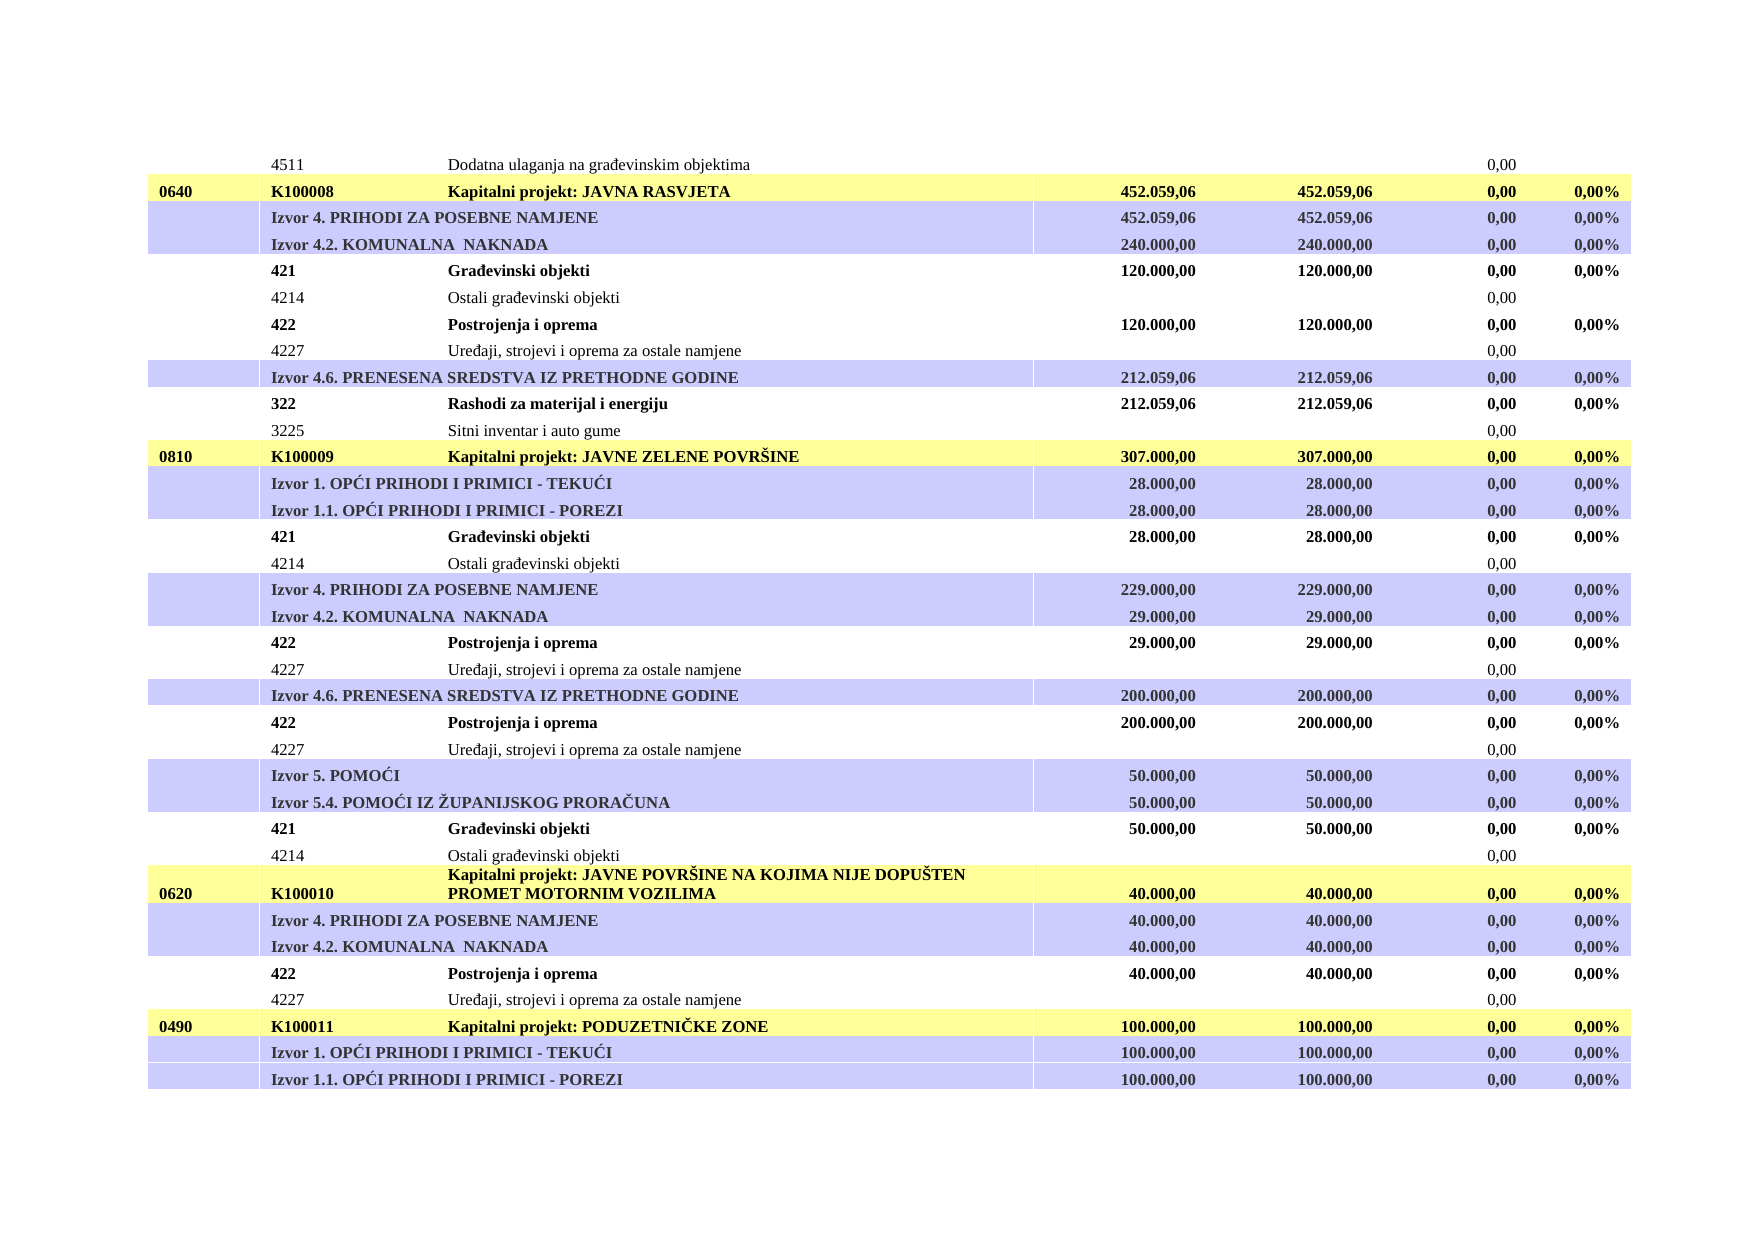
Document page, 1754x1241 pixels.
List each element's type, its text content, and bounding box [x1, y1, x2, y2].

table_cell Uređaji, strojevi i oprema za ostale namjene [436, 983, 1033, 1009]
table_cell 212.059,06 [1207, 360, 1384, 387]
table_cell 29.000,00 [1207, 626, 1384, 652]
table_cell 100.000,00 [1034, 1063, 1207, 1089]
table_cell 4227 [260, 652, 436, 679]
table_cell 0,00 [1384, 838, 1527, 865]
table_cell Izvor 4. PRIHODI ZA POSEBNE NAMJENE [260, 201, 1033, 227]
table_cell [1527, 652, 1631, 679]
table_cell 0,00% [1527, 930, 1631, 956]
table_cell 240.000,00 [1207, 227, 1384, 254]
table_cell 50.000,00 [1207, 812, 1384, 838]
table_cell 212.059,06 [1207, 387, 1384, 413]
table_cell 28.000,00 [1207, 466, 1384, 493]
table_cell 0,00 [1384, 466, 1527, 493]
table_cell 0,00 [1384, 546, 1527, 573]
table_cell Postrojenja i oprema [436, 705, 1033, 732]
table_cell 120.000,00 [1034, 307, 1207, 333]
table_cell Izvor 5. POMOĆI [260, 759, 1033, 785]
table_cell 307.000,00 [1034, 440, 1207, 466]
table_cell [148, 334, 259, 360]
table_cell 40.000,00 [1034, 903, 1207, 930]
table_cell 200.000,00 [1207, 679, 1384, 705]
table_cell [148, 705, 259, 732]
table_cell [148, 360, 259, 387]
table_cell 40.000,00 [1034, 930, 1207, 956]
table_cell 29.000,00 [1034, 626, 1207, 652]
table_cell 0,00% [1527, 956, 1631, 983]
table_cell 0,00% [1527, 705, 1631, 732]
table_cell 200.000,00 [1034, 705, 1207, 732]
table_cell Građevinski objekti [436, 254, 1033, 280]
table_cell [148, 493, 259, 519]
table_cell Postrojenja i oprema [436, 956, 1033, 983]
table_cell 4227 [260, 983, 436, 1009]
table_cell Rashodi za materijal i energiju [436, 387, 1033, 413]
table_cell 50.000,00 [1207, 785, 1384, 812]
table_cell 421 [260, 812, 436, 838]
table_cell Izvor 4. PRIHODI ZA POSEBNE NAMJENE [260, 573, 1033, 599]
table_cell 422 [260, 626, 436, 652]
table_cell 0,00% [1527, 254, 1631, 280]
table_cell 0,00% [1527, 573, 1631, 599]
table_cell K100009 [260, 440, 436, 466]
table_cell [148, 466, 259, 493]
table_cell Izvor 4.2. KOMUNALNA NAKNADA [260, 599, 1033, 626]
table_cell Izvor 4.2. KOMUNALNA NAKNADA [260, 227, 1033, 254]
table_cell 28.000,00 [1034, 493, 1207, 519]
table_cell [1207, 838, 1384, 865]
table_cell Izvor 4.6. PRENESENA SREDSTVA IZ PRETHODNE GODINE [260, 679, 1033, 705]
table_cell 0,00 [1384, 956, 1527, 983]
table_cell [148, 307, 259, 333]
table_cell [1207, 280, 1384, 307]
table_cell 0,00 [1384, 387, 1527, 413]
table_cell 40.000,00 [1034, 865, 1207, 903]
table_cell Dodatna ulaganja na građevinskim objektima [436, 148, 1033, 174]
table_cell 0,00 [1384, 599, 1527, 626]
table_cell 0,00 [1384, 254, 1527, 280]
table_cell [148, 956, 259, 983]
table_cell Ostali građevinski objekti [436, 280, 1033, 307]
table_cell 0,00% [1527, 1009, 1631, 1036]
table_cell 0,00% [1527, 1036, 1631, 1062]
table_cell 29.000,00 [1034, 599, 1207, 626]
table_cell 0,00 [1384, 983, 1527, 1009]
table_cell 212.059,06 [1034, 360, 1207, 387]
table_cell [1527, 148, 1631, 174]
table_cell [1034, 280, 1207, 307]
table_cell [148, 626, 259, 652]
table_cell [148, 227, 259, 254]
table_cell [1527, 280, 1631, 307]
table_cell [1527, 732, 1631, 758]
table_cell 4214 [260, 838, 436, 865]
table_cell 452.059,06 [1034, 174, 1207, 201]
table_cell 4227 [260, 334, 436, 360]
table_cell 0,00 [1384, 573, 1527, 599]
table_cell 0,00 [1384, 785, 1527, 812]
table_cell 0,00% [1527, 865, 1631, 903]
table_cell K100008 [260, 174, 436, 201]
table_cell 0,00 [1384, 652, 1527, 679]
table_cell 0,00% [1527, 201, 1631, 227]
table_cell Uređaji, strojevi i oprema za ostale namjene [436, 652, 1033, 679]
table_cell 50.000,00 [1034, 759, 1207, 785]
table_cell [1207, 546, 1384, 573]
table_cell 0,00% [1527, 520, 1631, 546]
table_cell 50.000,00 [1207, 759, 1384, 785]
table_cell 0,00 [1384, 903, 1527, 930]
table_cell 0,00 [1384, 227, 1527, 254]
table_cell 0,00% [1527, 174, 1631, 201]
table_cell 0,00 [1384, 440, 1527, 466]
table_cell Izvor 1.1. OPĆI PRIHODI I PRIMICI - POREZI [260, 493, 1033, 519]
table_cell [148, 903, 259, 930]
table_cell Građevinski objekti [436, 520, 1033, 546]
table_cell 0,00% [1527, 759, 1631, 785]
table_cell [1034, 546, 1207, 573]
table_cell [148, 280, 259, 307]
table_cell [148, 546, 259, 573]
table_cell [1527, 983, 1631, 1009]
table_cell 212.059,06 [1034, 387, 1207, 413]
table_cell [1034, 334, 1207, 360]
table_cell 40.000,00 [1207, 930, 1384, 956]
table_cell [148, 254, 259, 280]
table_cell 0,00% [1527, 360, 1631, 387]
table_cell 40.000,00 [1207, 956, 1384, 983]
table_cell Kapitalni projekt: JAVNE ZELENE POVRŠINE [436, 440, 1033, 466]
table_cell Kapitalni projekt: JAVNE POVRŠINE NA KOJIMA NIJE DOPUŠTEN PROMET MOTORNIM VOZILIMA [436, 865, 1033, 903]
table_cell [1034, 983, 1207, 1009]
table_cell Kapitalni projekt: JAVNA RASVJETA [436, 174, 1033, 201]
table_cell 0,00 [1384, 1036, 1527, 1062]
table_cell 120.000,00 [1207, 307, 1384, 333]
table_cell [148, 759, 259, 785]
table_cell 421 [260, 520, 436, 546]
table_cell [148, 732, 259, 758]
table_cell 0,00 [1384, 280, 1527, 307]
table_cell 50.000,00 [1034, 785, 1207, 812]
table_cell [1527, 546, 1631, 573]
table_cell Postrojenja i oprema [436, 626, 1033, 652]
table_cell 0,00 [1384, 307, 1527, 333]
table_cell [148, 652, 259, 679]
table_cell Izvor 4. PRIHODI ZA POSEBNE NAMJENE [260, 903, 1033, 930]
table_cell [148, 785, 259, 812]
table_cell Ostali građevinski objekti [436, 838, 1033, 865]
table_cell 0,00% [1527, 387, 1631, 413]
table_cell Izvor 1. OPĆI PRIHODI I PRIMICI - TEKUĆI [260, 1036, 1033, 1062]
table_cell [1207, 413, 1384, 440]
table_cell 0,00% [1527, 626, 1631, 652]
table_cell [1207, 983, 1384, 1009]
table_cell 0,00 [1384, 360, 1527, 387]
table_cell 0,00 [1384, 174, 1527, 201]
table_cell Uređaji, strojevi i oprema za ostale namjene [436, 334, 1033, 360]
table_cell 40.000,00 [1207, 865, 1384, 903]
table_cell 307.000,00 [1207, 440, 1384, 466]
table_cell [1527, 334, 1631, 360]
table_cell [1207, 334, 1384, 360]
table_cell [1207, 148, 1384, 174]
table_cell 0,00 [1384, 1063, 1527, 1089]
table_cell [148, 148, 259, 174]
table_cell 0,00% [1527, 679, 1631, 705]
table_cell K100010 [260, 865, 436, 903]
table_cell 0,00 [1384, 705, 1527, 732]
table_cell 0,00% [1527, 493, 1631, 519]
table_cell 0,00% [1527, 903, 1631, 930]
table_cell 28.000,00 [1207, 520, 1384, 546]
table_cell 0,00 [1384, 759, 1527, 785]
table_cell 0,00% [1527, 466, 1631, 493]
table_cell K100011 [260, 1009, 436, 1036]
table_cell 4214 [260, 280, 436, 307]
table_cell Izvor 4.6. PRENESENA SREDSTVA IZ PRETHODNE GODINE [260, 360, 1033, 387]
table_cell [1034, 732, 1207, 758]
table_cell 0,00 [1384, 812, 1527, 838]
table_cell 0,00% [1527, 1063, 1631, 1089]
table_cell 4227 [260, 732, 436, 758]
table_cell 0,00 [1384, 148, 1527, 174]
table_cell 0,00% [1527, 307, 1631, 333]
table_cell 0,00 [1384, 930, 1527, 956]
table_cell Izvor 1.1. OPĆI PRIHODI I PRIMICI - POREZI [260, 1063, 1033, 1089]
table_cell 229.000,00 [1207, 573, 1384, 599]
table_cell [1034, 652, 1207, 679]
table_cell 452.059,06 [1207, 174, 1384, 201]
table_cell 0640 [148, 174, 259, 201]
table_cell [1034, 148, 1207, 174]
table_cell Postrojenja i oprema [436, 307, 1033, 333]
table_cell 452.059,06 [1207, 201, 1384, 227]
table_cell 200.000,00 [1207, 705, 1384, 732]
table_cell [148, 983, 259, 1009]
table_cell 4511 [260, 148, 436, 174]
table_cell 0,00 [1384, 520, 1527, 546]
table_cell 0620 [148, 865, 259, 903]
table_cell [148, 573, 259, 599]
table_cell 120.000,00 [1034, 254, 1207, 280]
table_cell [148, 520, 259, 546]
table_cell 422 [260, 307, 436, 333]
table_cell [148, 387, 259, 413]
table_cell 0,00 [1384, 334, 1527, 360]
table_cell 0490 [148, 1009, 259, 1036]
table_cell Uređaji, strojevi i oprema za ostale namjene [436, 732, 1033, 758]
table_cell 100.000,00 [1207, 1036, 1384, 1062]
table_cell 0,00 [1384, 732, 1527, 758]
table_cell 4214 [260, 546, 436, 573]
table_cell 120.000,00 [1207, 254, 1384, 280]
table_cell 421 [260, 254, 436, 280]
table_cell 28.000,00 [1034, 466, 1207, 493]
table_cell Izvor 4.2. KOMUNALNA NAKNADA [260, 930, 1033, 956]
table_cell [148, 1036, 259, 1062]
table_cell Kapitalni projekt: PODUZETNIČKE ZONE [436, 1009, 1033, 1036]
table_cell [148, 679, 259, 705]
table_cell 0,00 [1384, 865, 1527, 903]
table_cell 0,00% [1527, 227, 1631, 254]
table_cell 29.000,00 [1207, 599, 1384, 626]
table_cell Izvor 5.4. POMOĆI IZ ŽUPANIJSKOG PRORAČUNA [260, 785, 1033, 812]
table_cell Građevinski objekti [436, 812, 1033, 838]
table_cell [1207, 652, 1384, 679]
table_cell 0,00 [1384, 413, 1527, 440]
table_cell [1527, 413, 1631, 440]
table_cell 229.000,00 [1034, 573, 1207, 599]
table_cell 422 [260, 705, 436, 732]
table_cell [1034, 413, 1207, 440]
table_cell 40.000,00 [1207, 903, 1384, 930]
table_cell [148, 1063, 259, 1089]
table_cell 0,00 [1384, 679, 1527, 705]
table_cell 240.000,00 [1034, 227, 1207, 254]
table_cell 0,00% [1527, 812, 1631, 838]
table_cell 0,00% [1527, 440, 1631, 466]
table_cell 3225 [260, 413, 436, 440]
table_cell 100.000,00 [1034, 1009, 1207, 1036]
table_cell 322 [260, 387, 436, 413]
table_cell 0,00 [1384, 626, 1527, 652]
table_cell Sitni inventar i auto gume [436, 413, 1033, 440]
table_cell [148, 930, 259, 956]
table_cell [148, 599, 259, 626]
table_cell [148, 812, 259, 838]
table_cell 0,00 [1384, 1009, 1527, 1036]
table_cell 100.000,00 [1207, 1063, 1384, 1089]
table_cell [1034, 838, 1207, 865]
table_cell 50.000,00 [1034, 812, 1207, 838]
table_cell 452.059,06 [1034, 201, 1207, 227]
table_cell [1207, 732, 1384, 758]
table_cell [148, 201, 259, 227]
table_cell 200.000,00 [1034, 679, 1207, 705]
table_cell 28.000,00 [1207, 493, 1384, 519]
table_cell 422 [260, 956, 436, 983]
table_cell 0,00 [1384, 493, 1527, 519]
table_cell 0,00 [1384, 201, 1527, 227]
table_cell 100.000,00 [1034, 1036, 1207, 1062]
table_cell 0810 [148, 440, 259, 466]
table_cell 0,00% [1527, 599, 1631, 626]
table_cell [148, 413, 259, 440]
table_cell 100.000,00 [1207, 1009, 1384, 1036]
table_cell [1527, 838, 1631, 865]
table_cell Izvor 1. OPĆI PRIHODI I PRIMICI - TEKUĆI [260, 466, 1033, 493]
table_cell 40.000,00 [1034, 956, 1207, 983]
table_cell 28.000,00 [1034, 520, 1207, 546]
table_cell [148, 838, 259, 865]
table_cell 0,00% [1527, 785, 1631, 812]
table_cell Ostali građevinski objekti [436, 546, 1033, 573]
